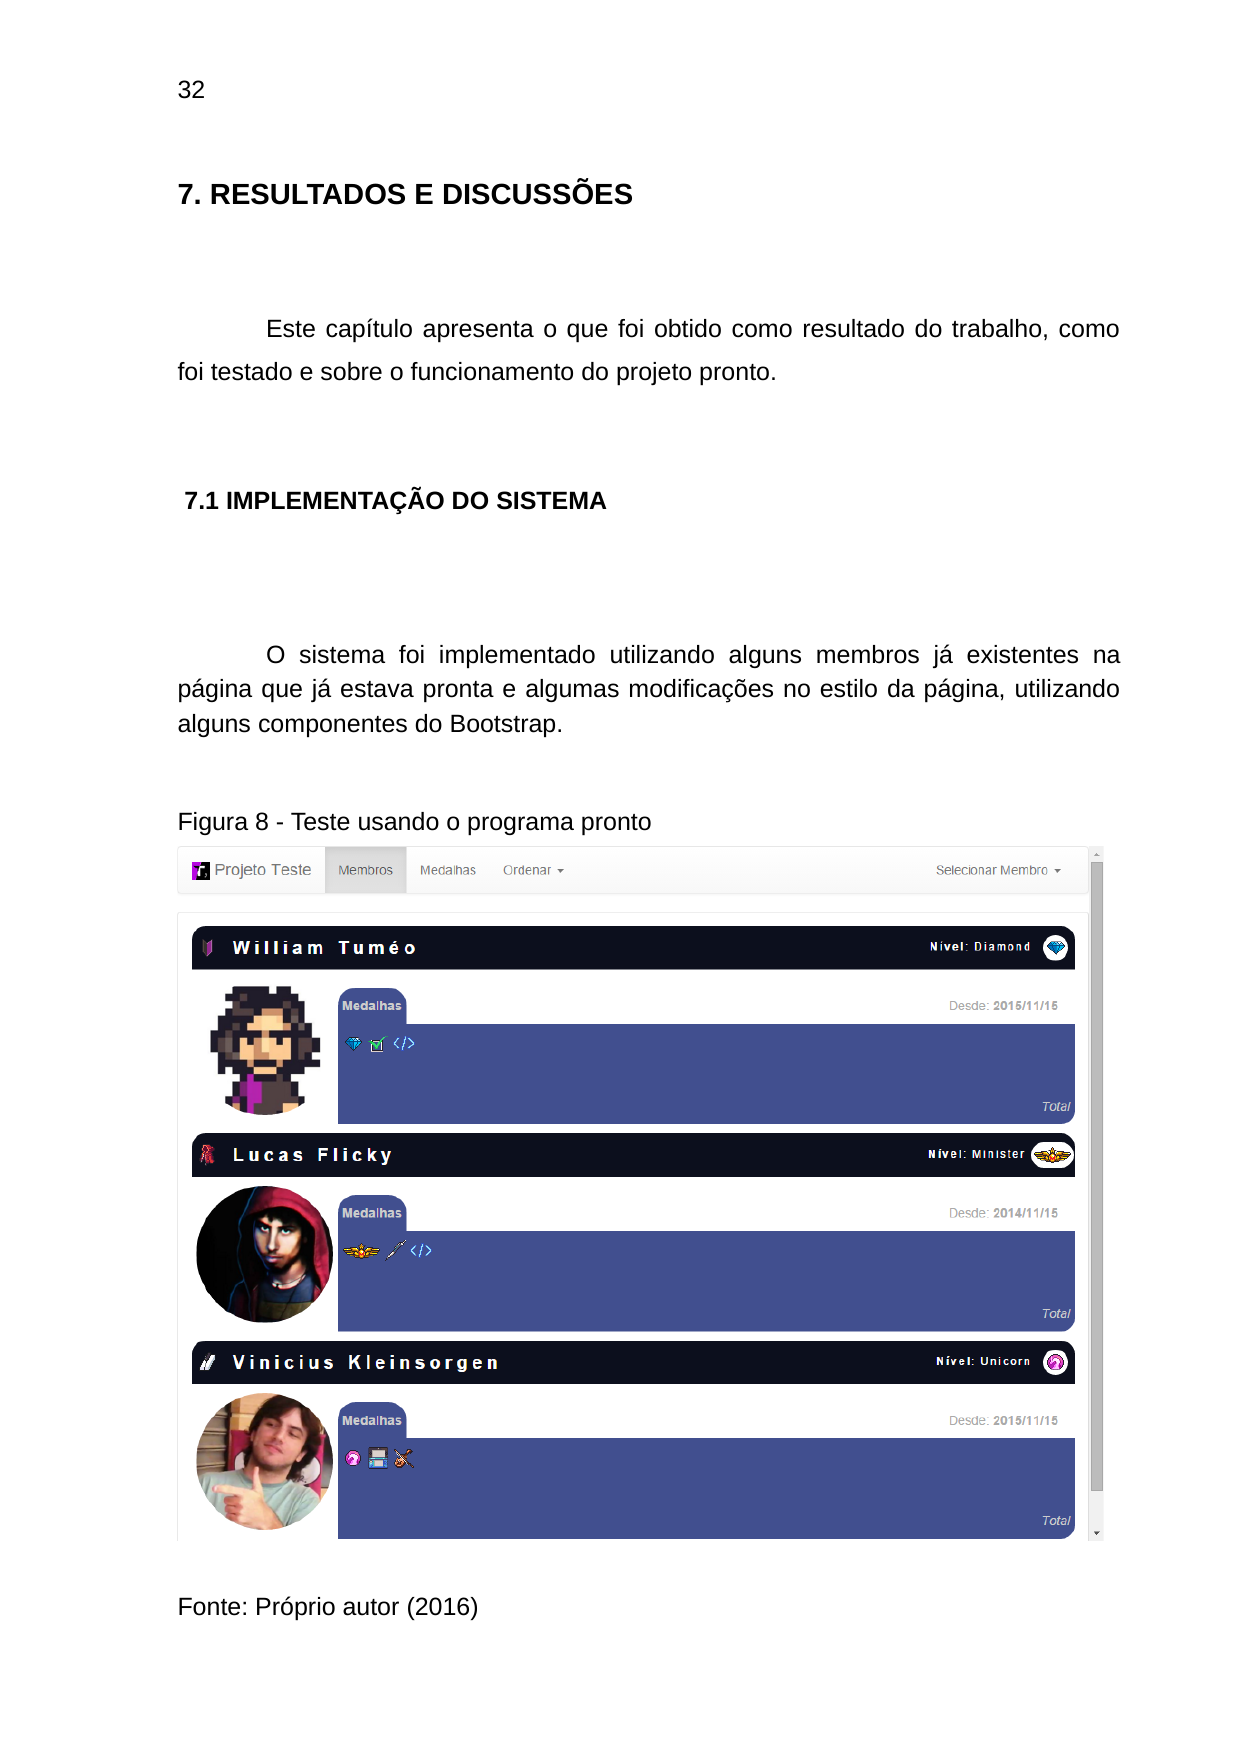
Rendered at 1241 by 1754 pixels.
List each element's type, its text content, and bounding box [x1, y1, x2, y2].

subtitle RESULTADOS E DISCUSSÕES [177, 177, 1122, 211]
text Este capítulo apresenta o que foi obtido como resultado do trabalho, como foi testado e sobre o funcionamento do projeto pronto. [177, 314, 1122, 386]
subtitle IMPLEMENTAÇÃO DO SISTEMA [177, 486, 1122, 515]
text O sistema foi implementado utilizando alguns membros já existentes na página que já estava pronta e algumas modificações no estilo da página, utilizando alguns componentes do Bootstrap. [177, 640, 1122, 738]
text Fonte: Próprio autor (2016) [177, 1592, 1122, 1621]
picture [177, 846, 1104, 1541]
text Figura 8 - Teste usando o programa pronto [177, 807, 1122, 836]
